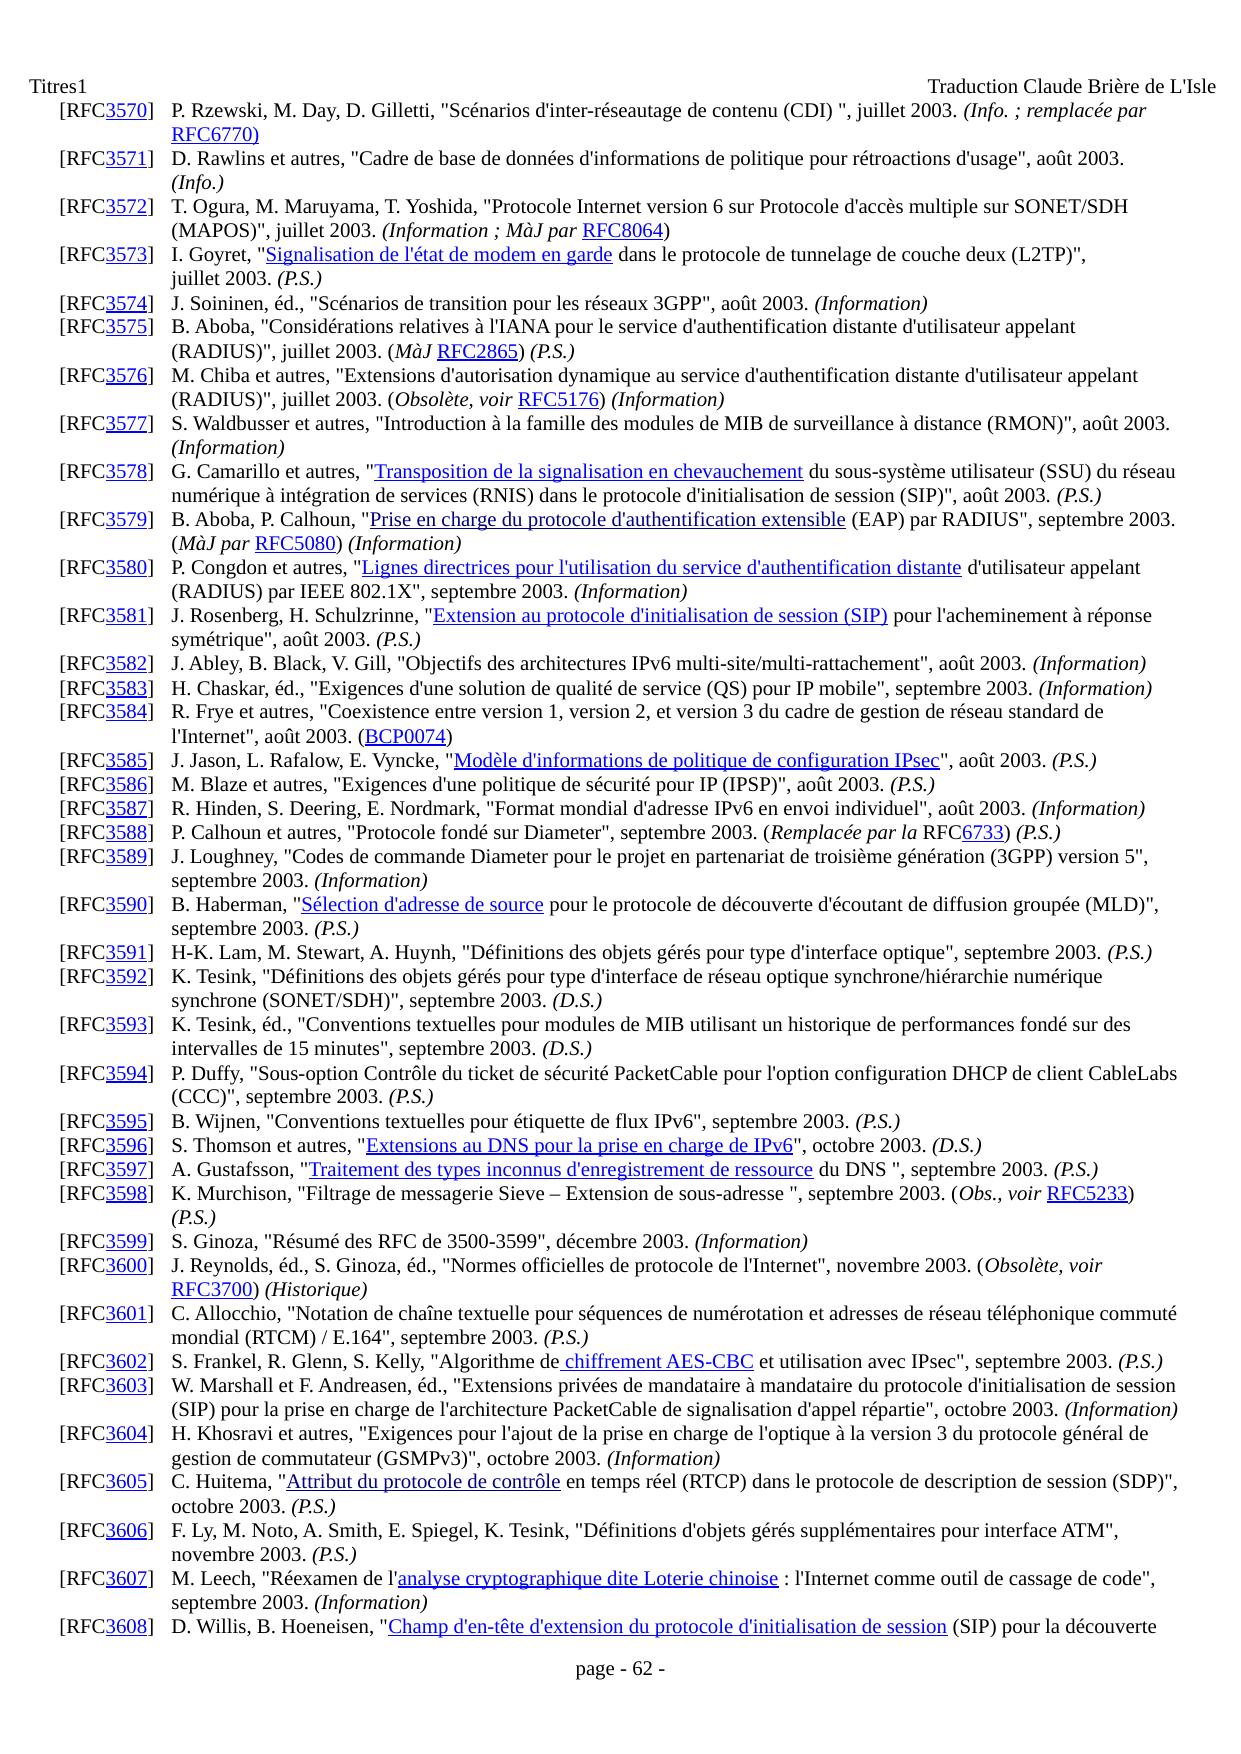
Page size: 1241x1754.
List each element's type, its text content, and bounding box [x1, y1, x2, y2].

text [RFC3584] R. Frye et autres, "Coexistence entre version 1, version 2, et version 3 du cadre de gestion de réseau standard de l'Internet", août 2003. (BCP0074) [59, 699, 1181, 748]
text [RFC3589] J. Loughney, "Codes de commande Diameter pour le projet en partenariat de troisième génération (3GPP) version 5", septembre 2003. (Information) [59, 844, 1181, 892]
text [RFC3605] C. Huitema, "Attribut du protocole de contrôle en temps réel (RTCP) dans le protocole de description de session (SDP)", octobre 2003. (P.S.) [59, 1469, 1181, 1518]
text [RFC3572] T. Ogura, M. Maruyama, T. Yoshida, "Protocole Internet version 6 sur Protocole d'accès multiple sur SONET/SDH (MAPOS)", juillet 2003. (Information ; MàJ par RFC8064) [59, 194, 1181, 242]
text [RFC3599] S. Ginoza, "Résumé des RFC de 3500-3599", décembre 2003. (Information) [59, 1229, 1181, 1253]
text [RFC3604] H. Khosravi et autres, "Exigences pour l'ajout de la prise en charge de l'optique à la version 3 du protocole général de gestion de commutateur (GSMPv3)", octobre 2003. (Information) [59, 1421, 1181, 1469]
text [RFC3598] K. Murchison, "Filtrage de messagerie Sieve – Extension de sous-adresse ", septembre 2003. (Obs., voir RFC5233) (P.S.) [59, 1181, 1181, 1229]
text [RFC3578] G. Camarillo et autres, "Transposition de la signalisation en chevauchement du sous-système utilisateur (SSU) du réseau numérique à intégration de services (RNIS) dans le protocole d'initialisation de session (SIP)", août 2003. (P.S.) [59, 459, 1181, 507]
text [RFC3603] W. Marshall et F. Andreasen, éd., "Extensions privées de mandataire à mandataire du protocole d'initialisation de session (SIP) pour la prise en charge de l'architecture PacketCable de signalisation d'appel répartie", octobre 2003. (Information) [59, 1373, 1181, 1421]
text [RFC3576] M. Chiba et autres, "Extensions d'autorisation dynamique au service d'authentification distante d'utilisateur appelant (RADIUS)", juillet 2003. (Obsolète, voir RFC5176) (Information) [59, 363, 1181, 411]
text [RFC3596] S. Thomson et autres, "Extensions au DNS pour la prise en charge de IPv6", octobre 2003. (D.S.) [59, 1133, 1181, 1157]
text [RFC3601] C. Allocchio, "Notation de chaîne textuelle pour séquences de numérotation et adresses de réseau téléphonique commuté mondial (RTCM) / E.164", septembre 2003. (P.S.) [59, 1301, 1181, 1349]
text [RFC3595] B. Wijnen, "Conventions textuelles pour étiquette de flux IPv6", septembre 2003. (P.S.) [59, 1108, 1181, 1133]
text [RFC3577] S. Waldbusser et autres, "Introduction à la famille des modules de MIB de surveillance à distance (RMON)", août 2003. (Information) [59, 411, 1181, 459]
text [RFC3580] P. Congdon et autres, "Lignes directrices pour l'utilisation du service d'authentification distante d'utilisateur appelant (RADIUS) par IEEE 802.1X", septembre 2003. (Information) [59, 555, 1181, 603]
text [RFC3585] J. Jason, L. Rafalow, E. Vyncke, "Modèle d'informations de politique de configuration IPsec", août 2003. (P.S.) [59, 748, 1181, 772]
text [RFC3571] D. Rawlins et autres, "Cadre de base de données d'informations de politique pour rétroactions d'usage", août 2003. (Info.) [59, 146, 1181, 194]
text [RFC3573] I. Goyret, "Signalisation de l'état de modem en garde dans le protocole de tunnelage de couche deux (L2TP)", juillet 2003. (P.S.) [59, 242, 1181, 290]
text [RFC3582] J. Abley, B. Black, V. Gill, "Objectifs des architectures IPv6 multi-site/multi-rattachement", août 2003. (Information) [59, 651, 1181, 675]
text [RFC3606] F. Ly, M. Noto, A. Smith, E. Spiegel, K. Tesink, "Définitions d'objets gérés supplémentaires pour interface ATM", novembre 2003. (P.S.) [59, 1518, 1181, 1566]
text [RFC3602] S. Frankel, R. Glenn, S. Kelly, "Algorithme de chiffrement AES-CBC et utilisation avec IPsec", septembre 2003. (P.S.) [59, 1349, 1181, 1373]
text [RFC3579] B. Aboba, P. Calhoun, "Prise en charge du protocole d'authentification extensible (EAP) par RADIUS", septembre 2003. (MàJ par RFC5080) (Information) [59, 507, 1181, 555]
text [RFC3586] M. Blaze et autres, "Exigences d'une politique de sécurité pour IP (IPSP)", août 2003. (P.S.) [59, 772, 1181, 796]
text [RFC3597] A. Gustafsson, "Traitement des types inconnus d'enregistrement de ressource du DNS ", septembre 2003. (P.S.) [59, 1157, 1181, 1181]
text [RFC3600] J. Reynolds, éd., S. Ginoza, éd., "Normes officielles de protocole de l'Internet", novembre 2003. (Obsolète, voir RFC3700) (Historique) [59, 1253, 1181, 1301]
text [RFC3594] P. Duffy, "Sous-option Contrôle du ticket de sécurité PacketCable pour l'option configuration DHCP de client CableLabs (CCC)", septembre 2003. (P.S.) [59, 1060, 1181, 1108]
text [RFC3608] D. Willis, B. Hoeneisen, "Champ d'en-tête d'extension du protocole d'initialisation de session (SIP) pour la découverte [59, 1614, 1181, 1638]
text [RFC3607] M. Leech, "Réexamen de l'analyse cryptographique dite Loterie chinoise : l'Internet comme outil de cassage de code", septembre 2003. (Information) [59, 1566, 1181, 1614]
text [RFC3590] B. Haberman, "Sélection d'adresse de source pour le protocole de découverte d'écoutant de diffusion groupée (MLD)", septembre 2003. (P.S.) [59, 892, 1181, 940]
text [RFC3587] R. Hinden, S. Deering, E. Nordmark, "Format mondial d'adresse IPv6 en envoi individuel", août 2003. (Information) [59, 796, 1181, 820]
text [RFC3570] P. Rzewski, M. Day, D. Gilletti, "Scénarios d'inter-réseautage de contenu (CDI) ", juillet 2003. (Info. ; remplacée par RFC6770) [59, 98, 1181, 146]
text [RFC3574] J. Soininen, éd., "Scénarios de transition pour les réseaux 3GPP", août 2003. (Information) [59, 290, 1181, 314]
text [RFC3593] K. Tesink, éd., "Conventions textuelles pour modules de MIB utilisant un historique de performances fondé sur des intervalles de 15 minutes", septembre 2003. (D.S.) [59, 1012, 1181, 1060]
text [RFC3588] P. Calhoun et autres, "Protocole fondé sur Diameter", septembre 2003. (Remplacée par la RFC6733) (P.S.) [59, 820, 1181, 844]
text [RFC3575] B. Aboba, "Considérations relatives à l'IANA pour le service d'authentification distante d'utilisateur appelant (RADIUS)", juillet 2003. (MàJ RFC2865) (P.S.) [59, 314, 1181, 363]
text [RFC3581] J. Rosenberg, H. Schulzrinne, "Extension au protocole d'initialisation de session (SIP) pour l'acheminement à réponse symétrique", août 2003. (P.S.) [59, 603, 1181, 651]
text [RFC3592] K. Tesink, "Définitions des objets gérés pour type d'interface de réseau optique synchrone/hiérarchie numérique synchrone (SONET/SDH)", septembre 2003. (D.S.) [59, 964, 1181, 1012]
text [RFC3591] H-K. Lam, M. Stewart, A. Huynh, "Définitions des objets gérés pour type d'interface optique", septembre 2003. (P.S.) [59, 940, 1181, 964]
text [RFC3583] H. Chaskar, éd., "Exigences d'une solution de qualité de service (QS) pour IP mobile", septembre 2003. (Information) [59, 675, 1181, 699]
